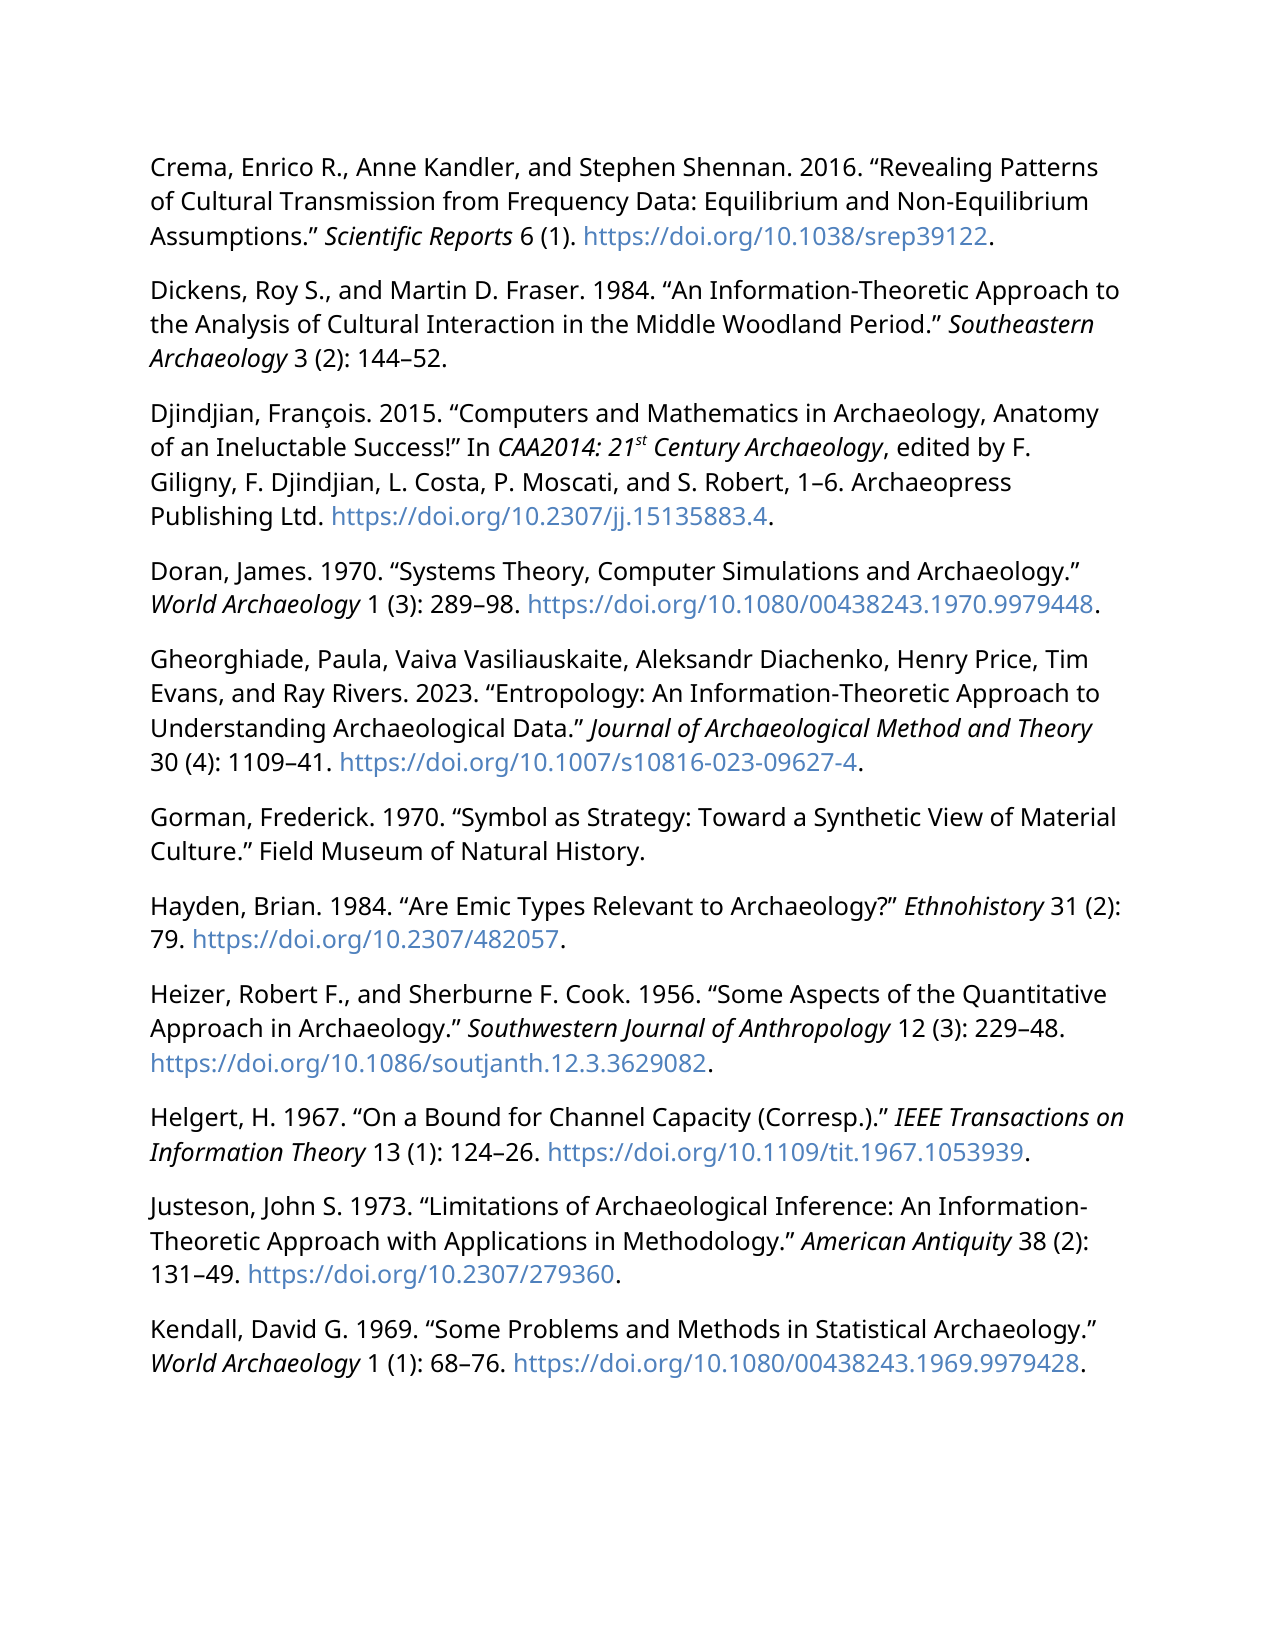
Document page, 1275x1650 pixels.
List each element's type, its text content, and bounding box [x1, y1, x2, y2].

text Crema, Enrico R., Anne Kandler, and Stephen Shennan. 2016. “Revealing Patterns of Cultural Transmission from Frequency Data: Equilibrium and Non-Equilibrium Assumptions.” Scientific Reports 6 (1). https://doi.org/10.1038/srep39122. [150, 150, 1125, 252]
text Doran, James. 1970. “Systems Theory, Computer Simulations and Archaeology.” World Archaeology 1 (3): 289–98. https://doi.org/10.1080/00438243.1970.9979448. [150, 553, 1125, 621]
text Heizer, Robert F., and Sherburne F. Cook. 1956. “Some Aspects of the Quantitative Approach in Archaeology.” Southwestern Journal of Anthropology 12 (3): 229–48. https://doi.org/10.1086/soutjanth.12.3.3629082. [150, 977, 1125, 1079]
text Dickens, Roy S., and Martin D. Fraser. 1984. “An Information-Theoretic Approach to the Analysis of Cultural Interaction in the Middle Woodland Period.” Southeastern Archaeology 3 (2): 144–52. [150, 273, 1125, 375]
text Gheorghiade, Paula, Vaiva Vasiliauskaite, Aleksandr Diachenko, Henry Price, Tim Evans, and Ray Rivers. 2023. “Entropology: An Information-Theoretic Approach to Understanding Archaeological Data.” Journal of Archaeological Method and Theory 30 (4): 1109–41. https://doi.org/10.1007/s10816-023-09627-4. [150, 642, 1125, 778]
text Justeson, John S. 1973. “Limitations of Archaeological Inference: An Information-Theoretic Approach with Applications in Methodology.” American Antiquity 38 (2): 131–49. https://doi.org/10.2307/279360. [150, 1189, 1125, 1291]
text Gorman, Frederick. 1970. “Symbol as Strategy: Toward a Synthetic View of Material Culture.” Field Museum of Natural History. [150, 799, 1125, 867]
text Kendall, David G. 1969. “Some Problems and Methods in Statistical Archaeology.” World Archaeology 1 (1): 68–76. https://doi.org/10.1080/00438243.1969.9979428. [150, 1312, 1125, 1380]
text Djindjian, François. 2015. “Computers and Mathematics in Archaeology, Anatomy of an Ineluctable Success!” In CAA2014: 21st Century Archaeology, edited by F. Giligny, F. Djindjian, L. Costa, P. Moscati, and S. Robert, 1–6. Archaeopress Publishing Ltd. https://doi.org/10.2307/jj.15135883.4. [150, 396, 1125, 532]
text Hayden, Brian. 1984. “Are Emic Types Relevant to Archaeology?” Ethnohistory 31 (2): 79. https://doi.org/10.2307/482057. [150, 888, 1125, 956]
text Helgert, H. 1967. “On a Bound for Channel Capacity (Corresp.).” IEEE Transactions on Information Theory 13 (1): 124–26. https://doi.org/10.1109/tit.1967.1053939. [150, 1100, 1125, 1168]
